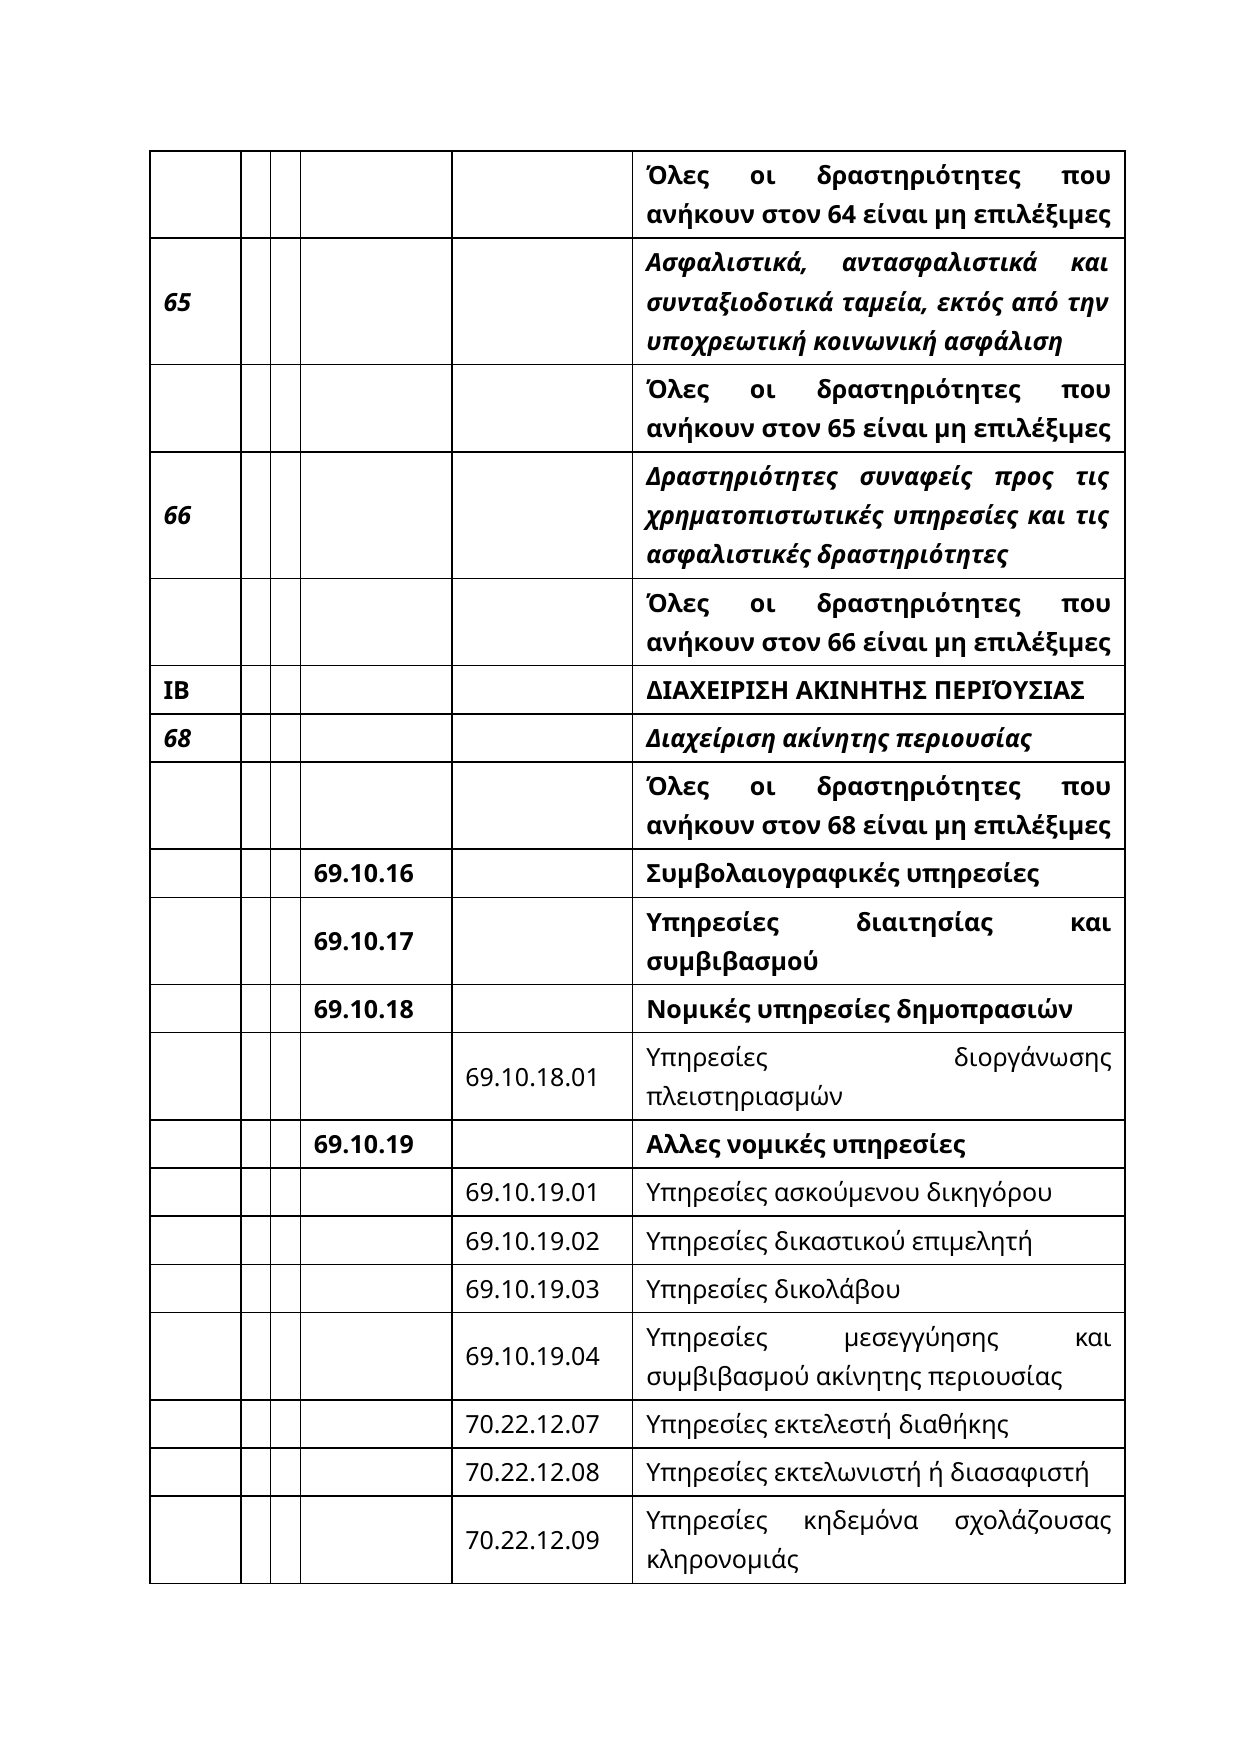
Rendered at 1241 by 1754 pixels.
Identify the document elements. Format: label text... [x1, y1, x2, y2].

table_cell [242, 985, 270, 1032]
table_cell Διαχείριση ακίνητης περιουσίας [633, 715, 1124, 761]
table_cell [271, 152, 300, 237]
table_cell [242, 1497, 270, 1582]
table_cell [151, 1497, 240, 1582]
table_cell [301, 1033, 451, 1119]
table_cell Υπηρεσίες δικαστικού επιμελητή [633, 1217, 1124, 1263]
table_cell [301, 239, 451, 364]
table_cell [271, 1121, 300, 1167]
table_cell Όλες οι δραστηριότητες που ανήκουν στον 68 είναι μη επιλέξιμες [633, 763, 1124, 848]
table_cell [151, 365, 240, 451]
table_cell [271, 1169, 300, 1215]
table_cell [271, 365, 300, 451]
table_cell Αλλες νομικές υπηρεσίες [633, 1121, 1124, 1167]
table_cell [242, 666, 270, 713]
table_cell [242, 850, 270, 896]
table_cell Υπηρεσίες εκτελωνιστή ή διασαφιστή [633, 1449, 1124, 1495]
table_cell [271, 453, 300, 577]
table_cell [271, 850, 300, 896]
table_cell [242, 763, 270, 848]
table_cell [271, 763, 300, 848]
table_cell [271, 1313, 300, 1399]
table_cell [271, 715, 300, 761]
table_cell ΔΙΑΧΕΙΡΙΣΗ ΑΚΙΝΗΤΗΣ ΠΕΡΙΌΥΣΙΑΣ [633, 666, 1124, 713]
table_cell 69.10.16 [301, 850, 451, 896]
table_cell [151, 1169, 240, 1215]
table_cell Υπηρεσίες δικολάβου [633, 1265, 1124, 1312]
table_cell [301, 1265, 451, 1312]
table_cell [301, 579, 451, 665]
table_cell [301, 152, 451, 237]
table_cell Υπηρεσίες εκτελεστή διαθήκης [633, 1401, 1124, 1447]
table_cell [242, 579, 270, 665]
table_cell 69.10.18.01 [453, 1033, 632, 1119]
table_cell 69.10.19.02 [453, 1217, 632, 1263]
table_cell Νομικές υπηρεσίες δημοπρασιών [633, 985, 1124, 1032]
table_cell [271, 1033, 300, 1119]
table_cell Όλες οι δραστηριότητες που ανήκουν στον 65 είναι μη επιλέξιμες [633, 365, 1124, 451]
table_cell [151, 1265, 240, 1312]
table_cell [151, 850, 240, 896]
table_cell Υπηρεσίες μεσεγγύησης και συμβιβασμού ακίνητης περιουσίας [633, 1313, 1124, 1399]
table_cell [242, 1449, 270, 1495]
table_cell 69.10.17 [301, 898, 451, 984]
table_cell [151, 579, 240, 665]
table_cell [453, 898, 632, 984]
table_cell [151, 1033, 240, 1119]
table_cell [151, 1313, 240, 1399]
table_cell [301, 715, 451, 761]
table_cell [453, 715, 632, 761]
table_cell [242, 239, 270, 364]
table_cell 69.10.19 [301, 1121, 451, 1167]
table_cell 69.10.19.03 [453, 1265, 632, 1312]
table_cell [242, 1265, 270, 1312]
table_cell [151, 985, 240, 1032]
table_cell Δραστηριότητες συναφείς προς τις χρηματοπιστωτικές υπηρεσίες και τις ασφαλιστικές δραστηριότητες [633, 453, 1124, 577]
table_cell [301, 666, 451, 713]
table_cell [151, 763, 240, 848]
table_cell [242, 1169, 270, 1215]
table_cell [271, 1265, 300, 1312]
table_cell [301, 1497, 451, 1582]
table_cell 69.10.19.01 [453, 1169, 632, 1215]
table_cell [271, 666, 300, 713]
table_cell [453, 985, 632, 1032]
table_cell [242, 898, 270, 984]
table_cell Υπηρεσίες ασκούμενου δικηγόρου [633, 1169, 1124, 1215]
table_cell 66 [151, 453, 240, 577]
table_cell 70.22.12.07 [453, 1401, 632, 1447]
table_cell [453, 365, 632, 451]
table_cell 65 [151, 239, 240, 364]
table_cell [453, 579, 632, 665]
table_cell Ασφαλιστικά, αντασφαλιστικά και συνταξιοδοτικά ταμεία, εκτός από την υποχρεωτική κοινωνική ασφάλιση [633, 239, 1124, 364]
table_cell [242, 1033, 270, 1119]
table_cell [301, 453, 451, 577]
table_cell [453, 152, 632, 237]
table_cell [151, 1121, 240, 1167]
table_cell [242, 1313, 270, 1399]
table_cell [271, 1217, 300, 1263]
table_cell [242, 715, 270, 761]
table_cell 69.10.19.04 [453, 1313, 632, 1399]
table_cell [242, 1217, 270, 1263]
table_cell [151, 1449, 240, 1495]
table_cell [242, 152, 270, 237]
table_cell Όλες οι δραστηριότητες που ανήκουν στον 66 είναι μη επιλέξιμες [633, 579, 1124, 665]
table_cell [271, 1401, 300, 1447]
table_cell [453, 666, 632, 713]
table_cell Υπηρεσίες διαιτησίας και συμβιβασμού [633, 898, 1124, 984]
table_cell [453, 1121, 632, 1167]
table_cell IB [151, 666, 240, 713]
table_cell [453, 453, 632, 577]
table_cell [301, 1169, 451, 1215]
table_cell [151, 152, 240, 237]
table_cell 70.22.12.08 [453, 1449, 632, 1495]
table_cell Συμβολαιογραφικές υπηρεσίες [633, 850, 1124, 896]
table_cell [271, 985, 300, 1032]
table_cell [453, 850, 632, 896]
table_cell 68 [151, 715, 240, 761]
table_cell [301, 365, 451, 451]
table_cell [301, 1217, 451, 1263]
table_cell [301, 1313, 451, 1399]
table_cell [271, 898, 300, 984]
table_cell 69.10.18 [301, 985, 451, 1032]
table_cell [271, 579, 300, 665]
table_cell [301, 1449, 451, 1495]
table_cell [242, 365, 270, 451]
table_cell [301, 763, 451, 848]
table_cell [151, 1217, 240, 1263]
table_cell Όλες οι δραστηριότητες που ανήκουν στον 64 είναι μη επιλέξιμες [633, 152, 1124, 237]
table_cell [242, 453, 270, 577]
table_cell [271, 1449, 300, 1495]
table_cell [271, 1497, 300, 1582]
table_cell Υπηρεσίες κηδεμόνα σχολάζουσας κληρονομιάς [633, 1497, 1124, 1582]
table_cell [453, 239, 632, 364]
table_cell [271, 239, 300, 364]
table_cell Υπηρεσίες διοργάνωσης πλειστηριασμών [633, 1033, 1124, 1119]
table_cell [242, 1401, 270, 1447]
table_cell [151, 898, 240, 984]
table_cell [301, 1401, 451, 1447]
table_cell [242, 1121, 270, 1167]
table_cell 70.22.12.09 [453, 1497, 632, 1582]
table_cell [453, 763, 632, 848]
table_cell [151, 1401, 240, 1447]
